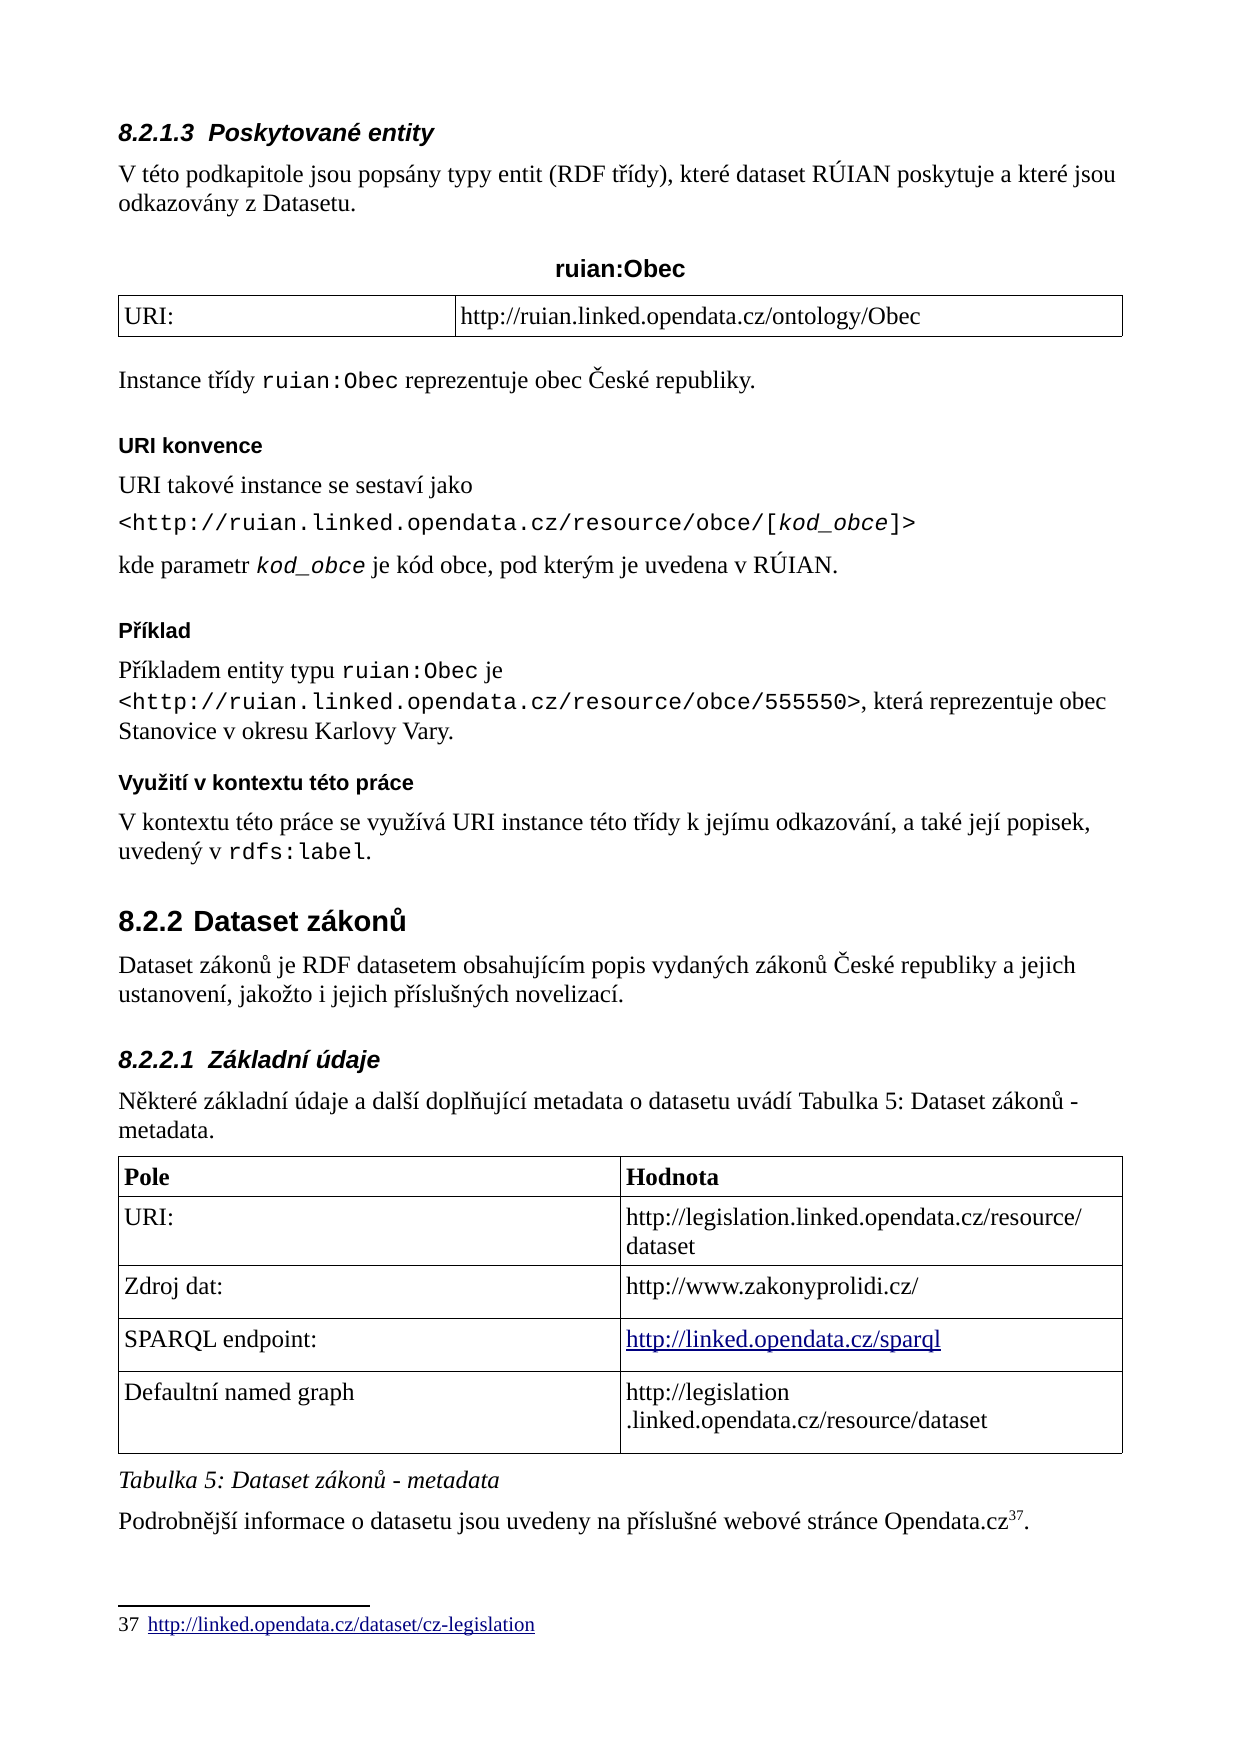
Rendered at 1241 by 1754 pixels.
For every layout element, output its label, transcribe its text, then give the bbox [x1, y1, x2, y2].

table_cell SPARQL endpoint: [119, 1319, 620, 1371]
text Tabulka 5: Dataset zákonů - metadata [118, 1465, 1122, 1494]
table_cell http://legislation.linked.opendata.cz/resource/dataset [621, 1197, 1122, 1265]
text Některé základní údaje a další doplňující metadata o datasetu uvádí Tabulka 5: Dataset zákonů - metadata. [118, 1086, 1122, 1143]
table_header Pole [119, 1157, 620, 1196]
text Příkladem entity typu ruian:Obec je <http://ruian.linked.opendata.cz/resource/obce/555550>, která reprezentuje obec Stanovice v okresu Karlovy Vary. [118, 656, 1122, 745]
table_cell http://linked.opendata.cz/sparql [621, 1319, 1122, 1371]
table_cell http://www.zakonyprolidi.cz/ [621, 1266, 1122, 1318]
subtitle Využití v kontextu této práce [118, 770, 1122, 795]
table_header URI: [119, 296, 455, 336]
text Dataset zákonů je RDF datasetem obsahujícím popis vydaných zákonů České republiky a jejich ustanovení, jakožto i jejich příslušných novelizací. [118, 950, 1122, 1007]
subtitle Poskytované entity [118, 118, 1122, 147]
text http://linked.opendata.cz/dataset/cz-legislation [118, 1612, 1122, 1636]
text <http://ruian.linked.opendata.cz/resource/obce/[kod_obce]> [118, 512, 1122, 538]
table_header Hodnota [621, 1157, 1122, 1196]
text URI takové instance se sestaví jako [118, 471, 1122, 499]
table_cell Defaultní named graph [119, 1372, 620, 1453]
text Podrobnější informace o datasetu jsou uvedeny na příslušné webové stránce Opendata.cz. [118, 1506, 1122, 1535]
table_header http://ruian.linked.opendata.cz/ontology/Obec [456, 296, 1122, 336]
text V této podkapitole jsou popsány typy entit (RDF třídy), které dataset RÚIAN poskytuje a které jsou odkazovány z Datasetu. [118, 159, 1122, 217]
text Instance třídy ruian:Obec reprezentuje obec České republiky. [118, 365, 1122, 395]
subtitle Příklad [118, 618, 1122, 643]
subtitle Dataset zákonů [118, 904, 1122, 937]
subtitle Základní údaje [118, 1045, 1122, 1073]
subtitle ruian:Obec [118, 254, 1122, 283]
subtitle URI konvence [118, 433, 1122, 458]
table_cell Zdroj dat: [119, 1266, 620, 1318]
table_cell http://legislation .linked.opendata.cz/resource/dataset [621, 1372, 1122, 1453]
text kde parametr kod_obce je kód obce, pod kterým je uvedena v RÚIAN. [118, 550, 1122, 580]
text V kontextu této práce se využívá URI instance této třídy k jejímu odkazování, a také její popisek, uvedený v rdfs:label. [118, 807, 1122, 866]
table_cell URI: [119, 1197, 620, 1265]
